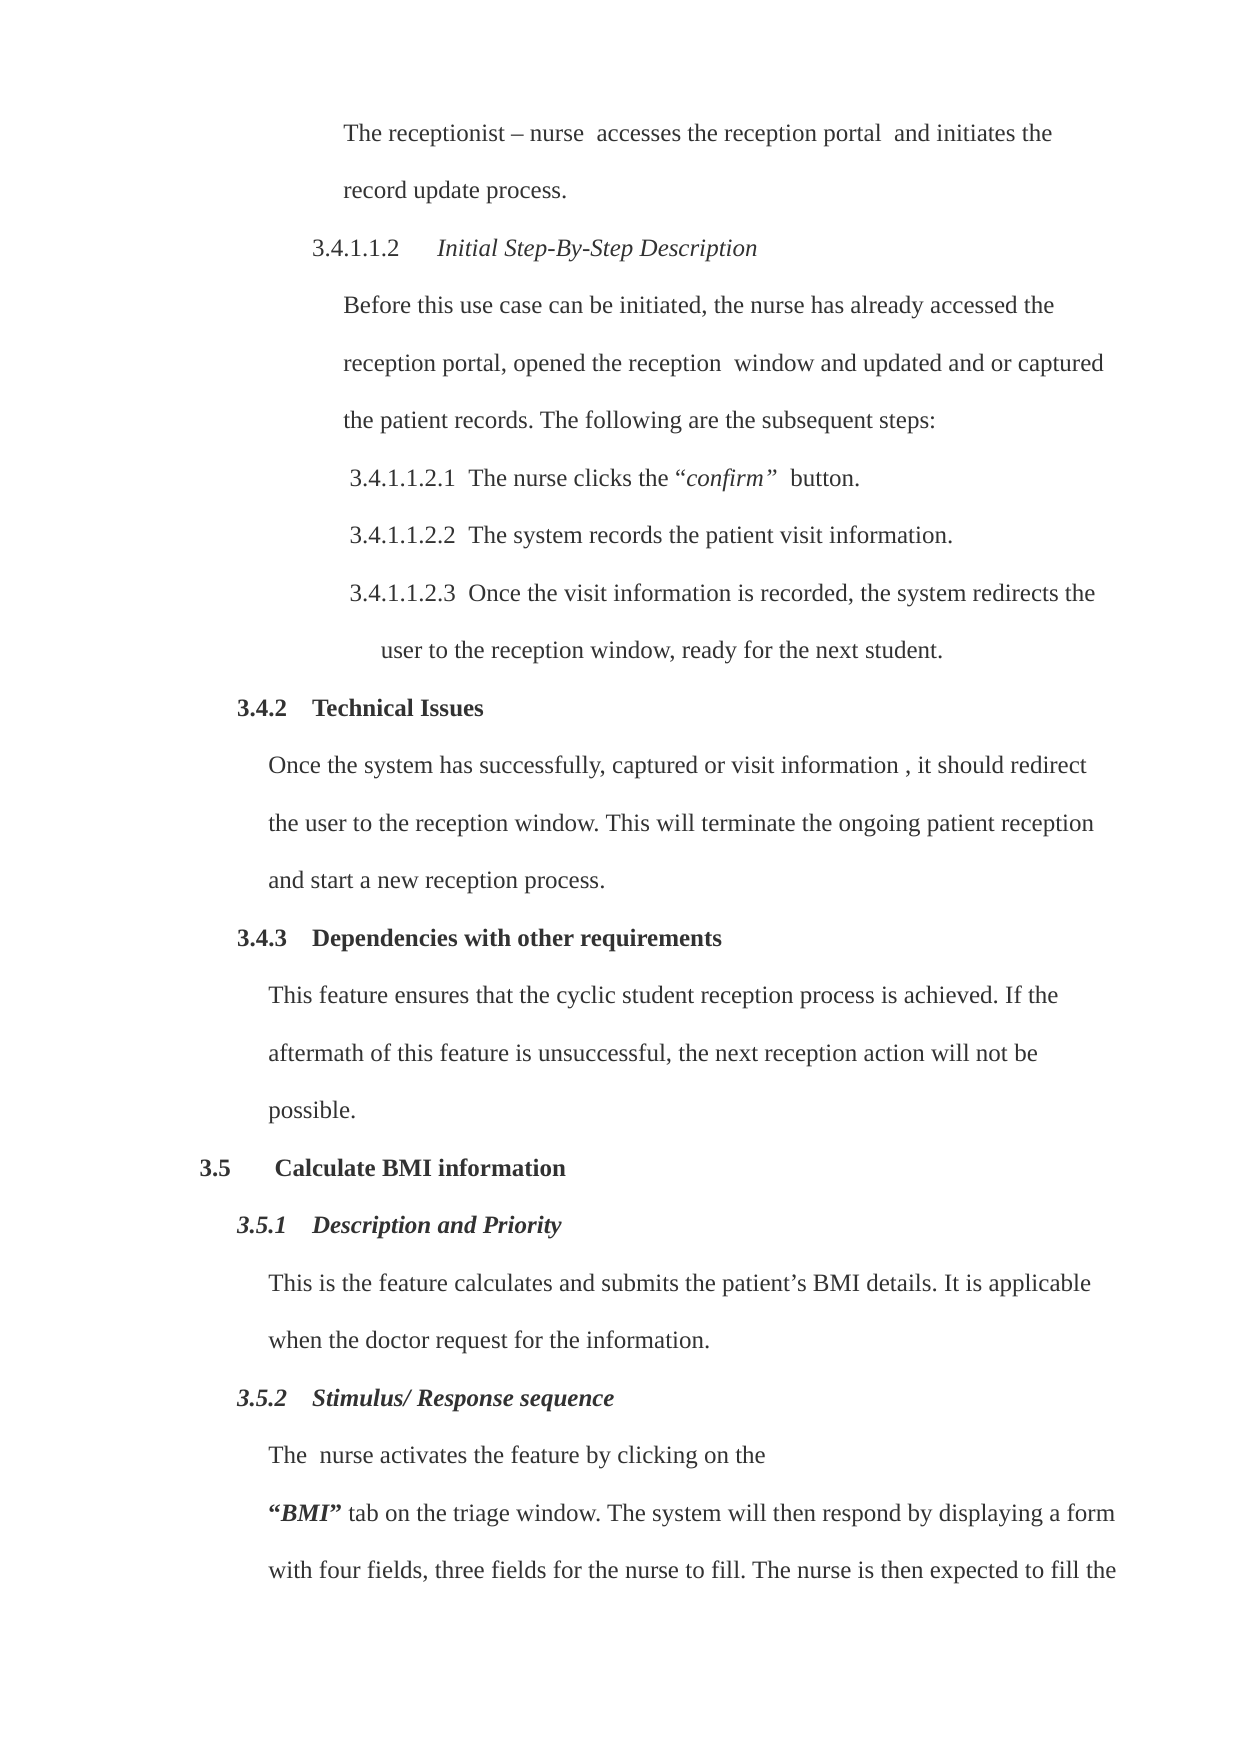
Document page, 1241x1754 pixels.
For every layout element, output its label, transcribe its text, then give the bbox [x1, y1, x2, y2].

list The nurse clicks the “confirm” button. [343, 463, 1122, 492]
list This is the feature calculates and submits the patient’s BMI details. It is applicable when the doctor request for the information. [231, 1268, 1122, 1354]
list Dependencies with other requirements [231, 923, 1122, 952]
list The nurse activates the feature by clicking on the “BMI” tab on the triage window. The system will then respond by displaying a form with four fields, three fields for the nurse to fill. The nurse is then expected to fill the [231, 1441, 1122, 1584]
list Before this use case can be initiated, the nurse has already accessed the reception portal, opened the reception window and updated and or captured the patient records. The following are the subsequent steps: [306, 291, 1122, 434]
list Stimulus/ Response sequence [231, 1383, 1122, 1412]
list Once the visit information is recorded, the system redirects the user to the reception window, ready for the next student. [343, 578, 1122, 664]
list Technical Issues [231, 693, 1122, 722]
list Once the system has successfully, captured or visit information , it should redirect the user to the reception window. This will terminate the ongoing patient reception and start a new reception process. [231, 751, 1122, 894]
list The system records the patient visit information. [343, 521, 1122, 549]
list Initial Step-By-Step Description [306, 233, 1122, 262]
list The receptionist – nurse accesses the reception portal and initiates the record update process. [306, 118, 1122, 204]
list Calculate BMI information [193, 1153, 1122, 1182]
list Description and Priority [231, 1211, 1122, 1239]
list This feature ensures that the cyclic student reception process is achieved. If the aftermath of this feature is unsuccessful, the next reception action will not be possible. [231, 981, 1122, 1124]
